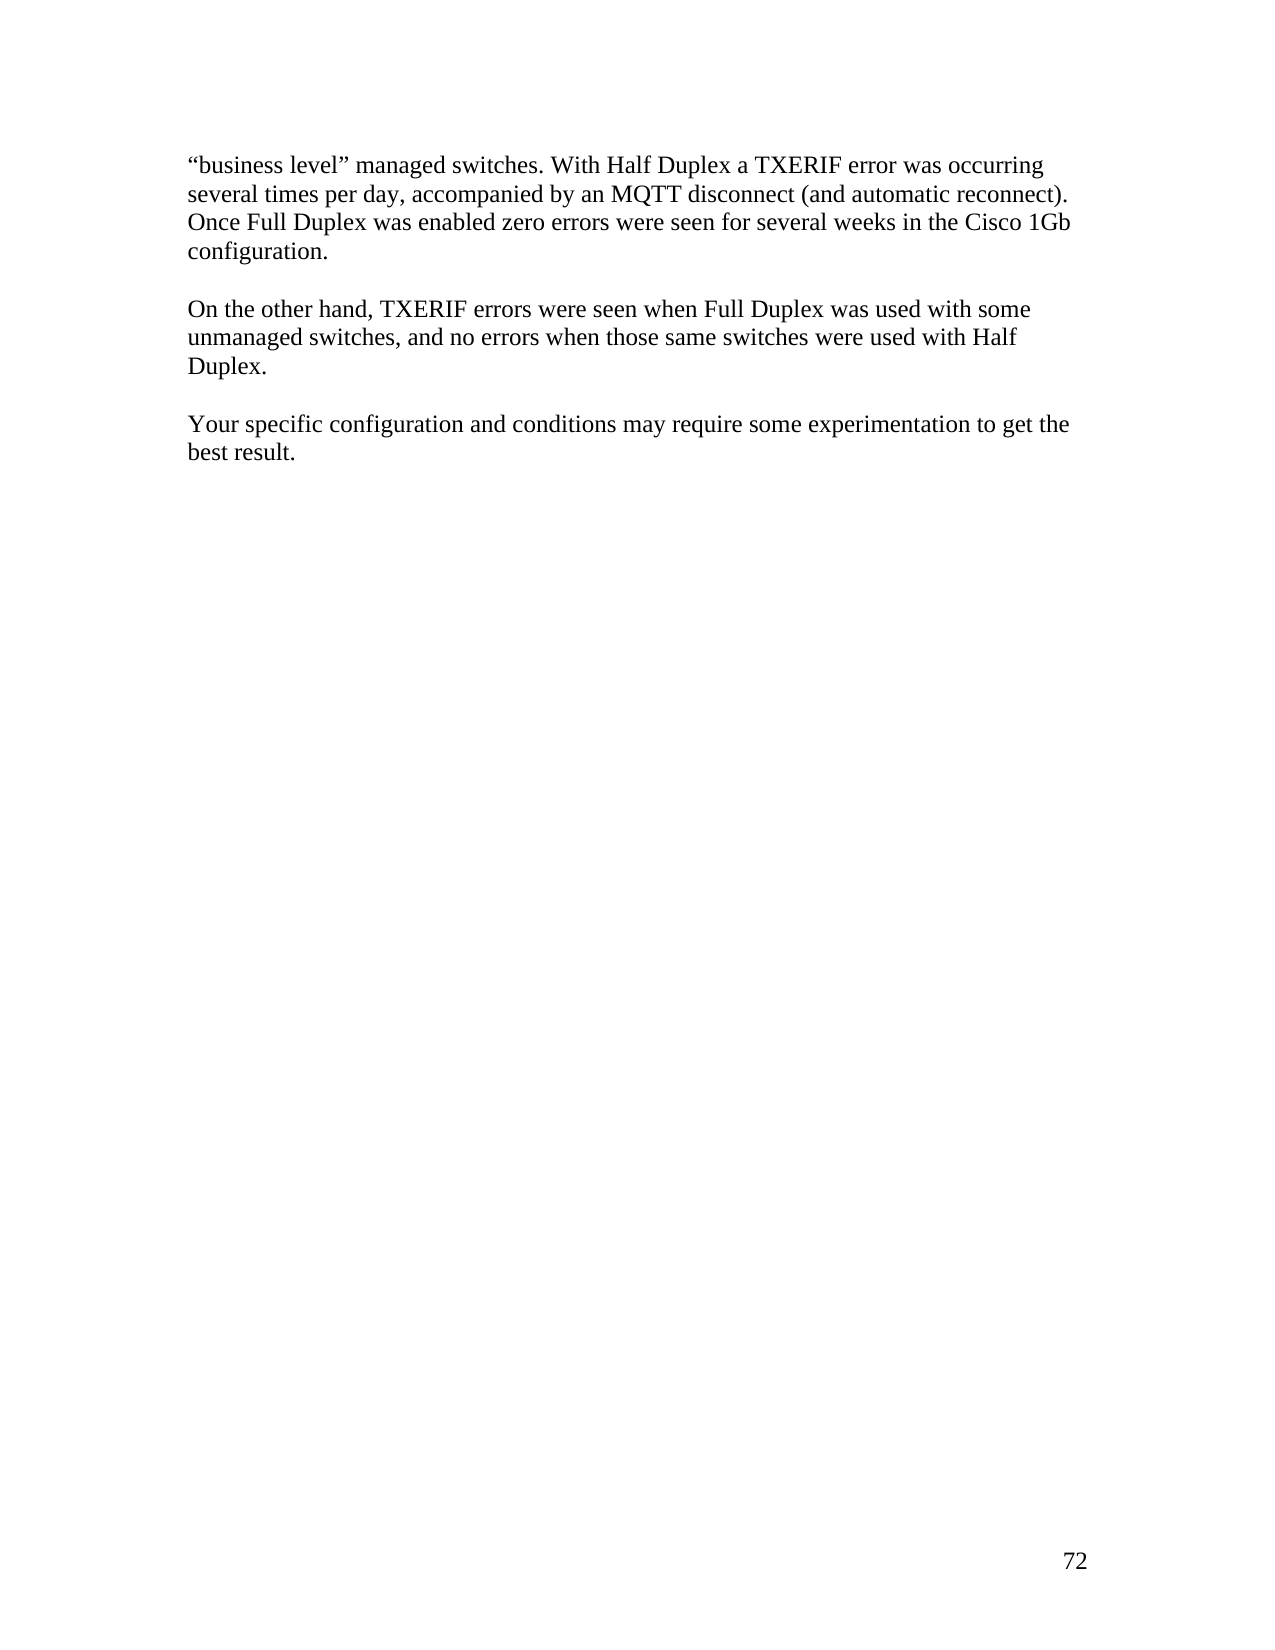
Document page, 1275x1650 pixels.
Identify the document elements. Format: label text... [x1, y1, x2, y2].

text “business level” managed switches. With Half Duplex a TXERIF error was occurring several times per day, accompanied by an MQTT disconnect (and automatic reconnect). Once Full Duplex was enabled zero errors were seen for several weeks in the Cisco 1Gb configuration. [187, 150, 1087, 265]
text Your specific configuration and conditions may require some experimentation to get the best result. [187, 409, 1087, 466]
text On the other hand, TXERIF errors were seen when Full Duplex was used with some unmanaged switches, and no errors when those same switches were used with Half Duplex. [187, 294, 1087, 380]
